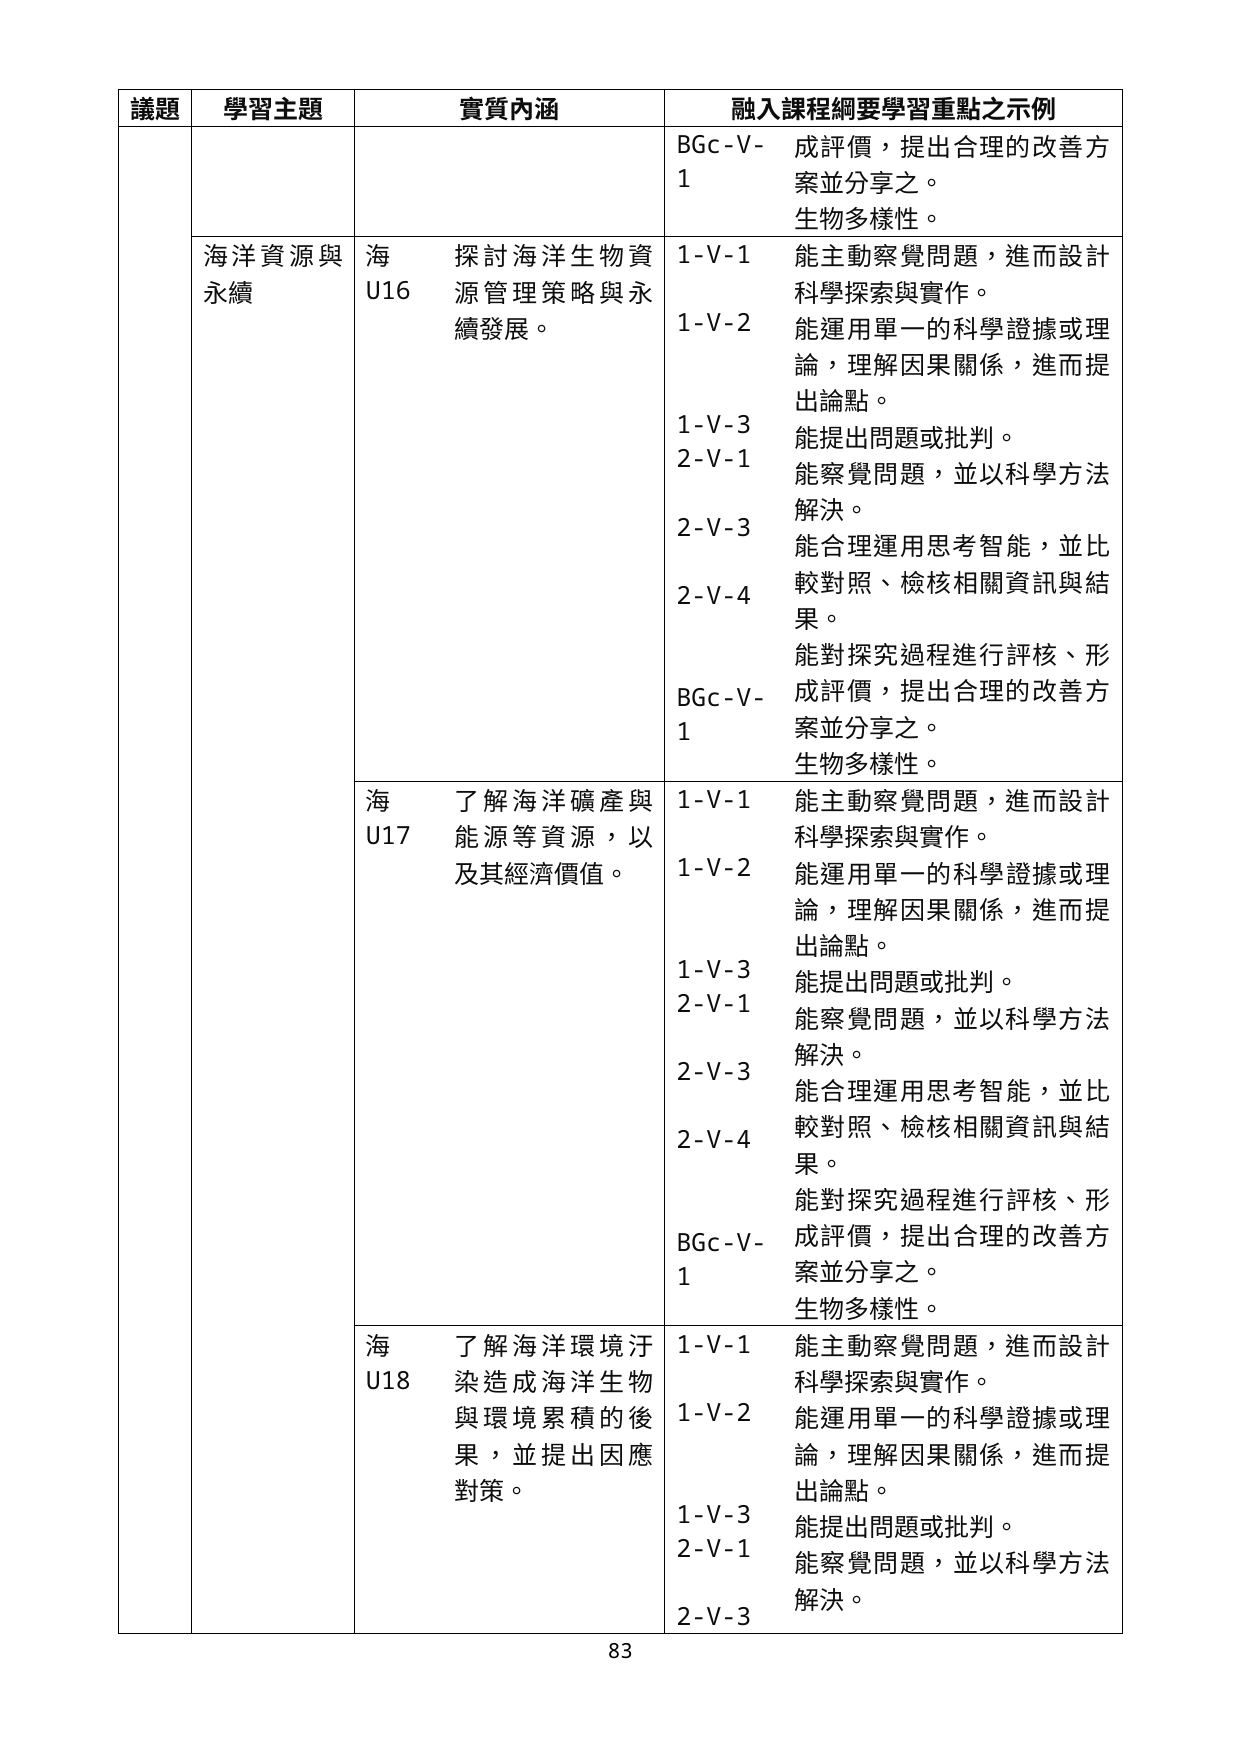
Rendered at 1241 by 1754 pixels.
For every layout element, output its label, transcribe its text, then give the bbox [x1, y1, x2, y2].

table_cell 能主動察覺問題，進而設計科學探索與實作。 能運用單一的科學證據或理論，理解因果關係，進而提出論點。 能提出問題或批判。 能察覺問題，並以科學方法解決。 能合理運用思考智能，並比較對照、檢核相關資訊與結果。 能對探究過程進行評核、形成評價，提出合理的改善方案並分享之。 生物多樣性。 [783, 782, 1122, 1325]
table_cell [355, 127, 443, 236]
table_cell 海洋資源與永續 [192, 237, 354, 1633]
table_cell [192, 127, 354, 236]
table_cell 了解海洋環境汙染造成海洋生物與環境累積的後果，並提出因應對策。 [443, 1326, 664, 1633]
table_cell 探討海洋生物資源管理策略與永續發展。 [443, 237, 664, 781]
table_cell 能主動察覺問題，進而設計科學探索與實作。 能運用單一的科學證據或理論，理解因果關係，進而提出論點。 能提出問題或批判。 能察覺問題，並以科學方法解決。 能合理運用思考智能，並比較對照、檢核相關資訊與結果。 能對探究過程進行評核、形成評價，提出合理的改善方案並分享之。 生物多樣性。 [783, 237, 1122, 781]
table_cell 了解海洋礦產與能源等資源，以及其經濟價值。 [443, 782, 664, 1325]
table_cell BGc-V-1 [665, 127, 783, 236]
table_cell 成評價，提出合理的改善方案並分享之。 生物多樣性。 [783, 127, 1122, 236]
table_cell [443, 127, 664, 236]
table_cell 1-V-1 1-V-2 1-V-3 2-V-1 2-V-3 2-V-4 BGc-V-1 [665, 237, 783, 781]
table_cell 海U16 [355, 237, 443, 781]
table_cell [119, 127, 191, 1633]
table_header 學習主題 [192, 90, 354, 126]
table_cell 能主動察覺問題，進而設計科學探索與實作。 能運用單一的科學證據或理論，理解因果關係，進而提出論點。 能提出問題或批判。 能察覺問題，並以科學方法解決。 [783, 1326, 1122, 1633]
table_header 實質內涵 [355, 90, 664, 126]
table_cell 海U18 [355, 1326, 443, 1633]
table_cell 1-V-1 1-V-2 1-V-3 2-V-1 2-V-3 [665, 1326, 783, 1633]
table_cell 海U17 [355, 782, 443, 1325]
table_cell 1-V-1 1-V-2 1-V-3 2-V-1 2-V-3 2-V-4 BGc-V-1 [665, 782, 783, 1325]
table_header 融入課程綱要學習重點之示例 [665, 90, 1122, 126]
table_header 議題 [119, 90, 191, 126]
